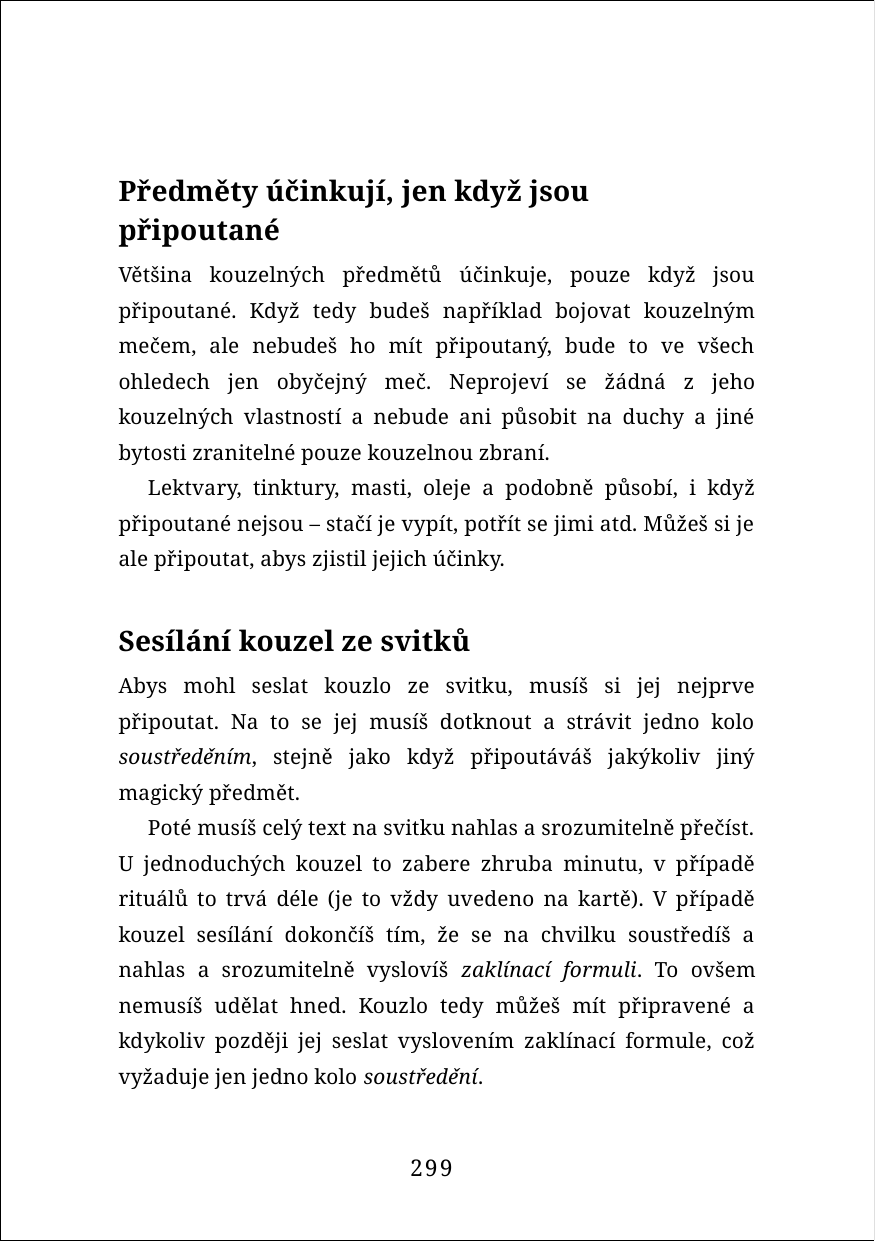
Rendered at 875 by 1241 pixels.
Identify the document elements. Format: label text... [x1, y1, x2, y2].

subtitle Sesílání kouzel ze svitků [118, 621, 756, 659]
subtitle Předměty účinkují, jen když jsou připoutané [118, 172, 756, 248]
text Většina kouzelných předmětů účinkuje, pouze když jsou připoutané. Když tedy budeš například bojovat kouzelným mečem, ale nebudeš ho mít připoutaný, bude to ve všech ohledech jen obyčejný meč. Neprojeví se žádná z jeho kouzelných vlastností a nebude ani působit na duchy a jiné bytosti zranitelné pouze kouzelnou zbraní. Lektvary, tinktury, masti, oleje a podobně působí, i když připoutané nejsou – stačí je vypít, potřít se jimi atd. Můžeš si je ale připoutat, abys zjistil jejich účinky. [118, 260, 756, 573]
text Abys mohl seslat kouzlo ze svitku, musíš si jej nejprve připoutat. Na to se jej musíš dotknout a strávit jedno kolo soustředěním, stejně jako když připoutáváš jakýkoliv jiný magický předmět. Poté musíš celý text na svitku nahlas a srozumitelně přečíst. U jednoduchých kouzel to zabere zhruba minutu, v případě rituálů to trvá déle (je to vždy uvedeno na kartě). V případě kouzel sesílání dokončíš tím, že se na chvilku soustředíš a nahlas a srozumitelně vyslovíš zaklínací formuli. To ovšem nemusíš udělat hned. Kouzlo tedy můžeš mít připravené a kdykoliv později jej seslat vyslovením zaklínací formule, což vyžaduje jen jedno kolo soustředění. [118, 671, 756, 1091]
